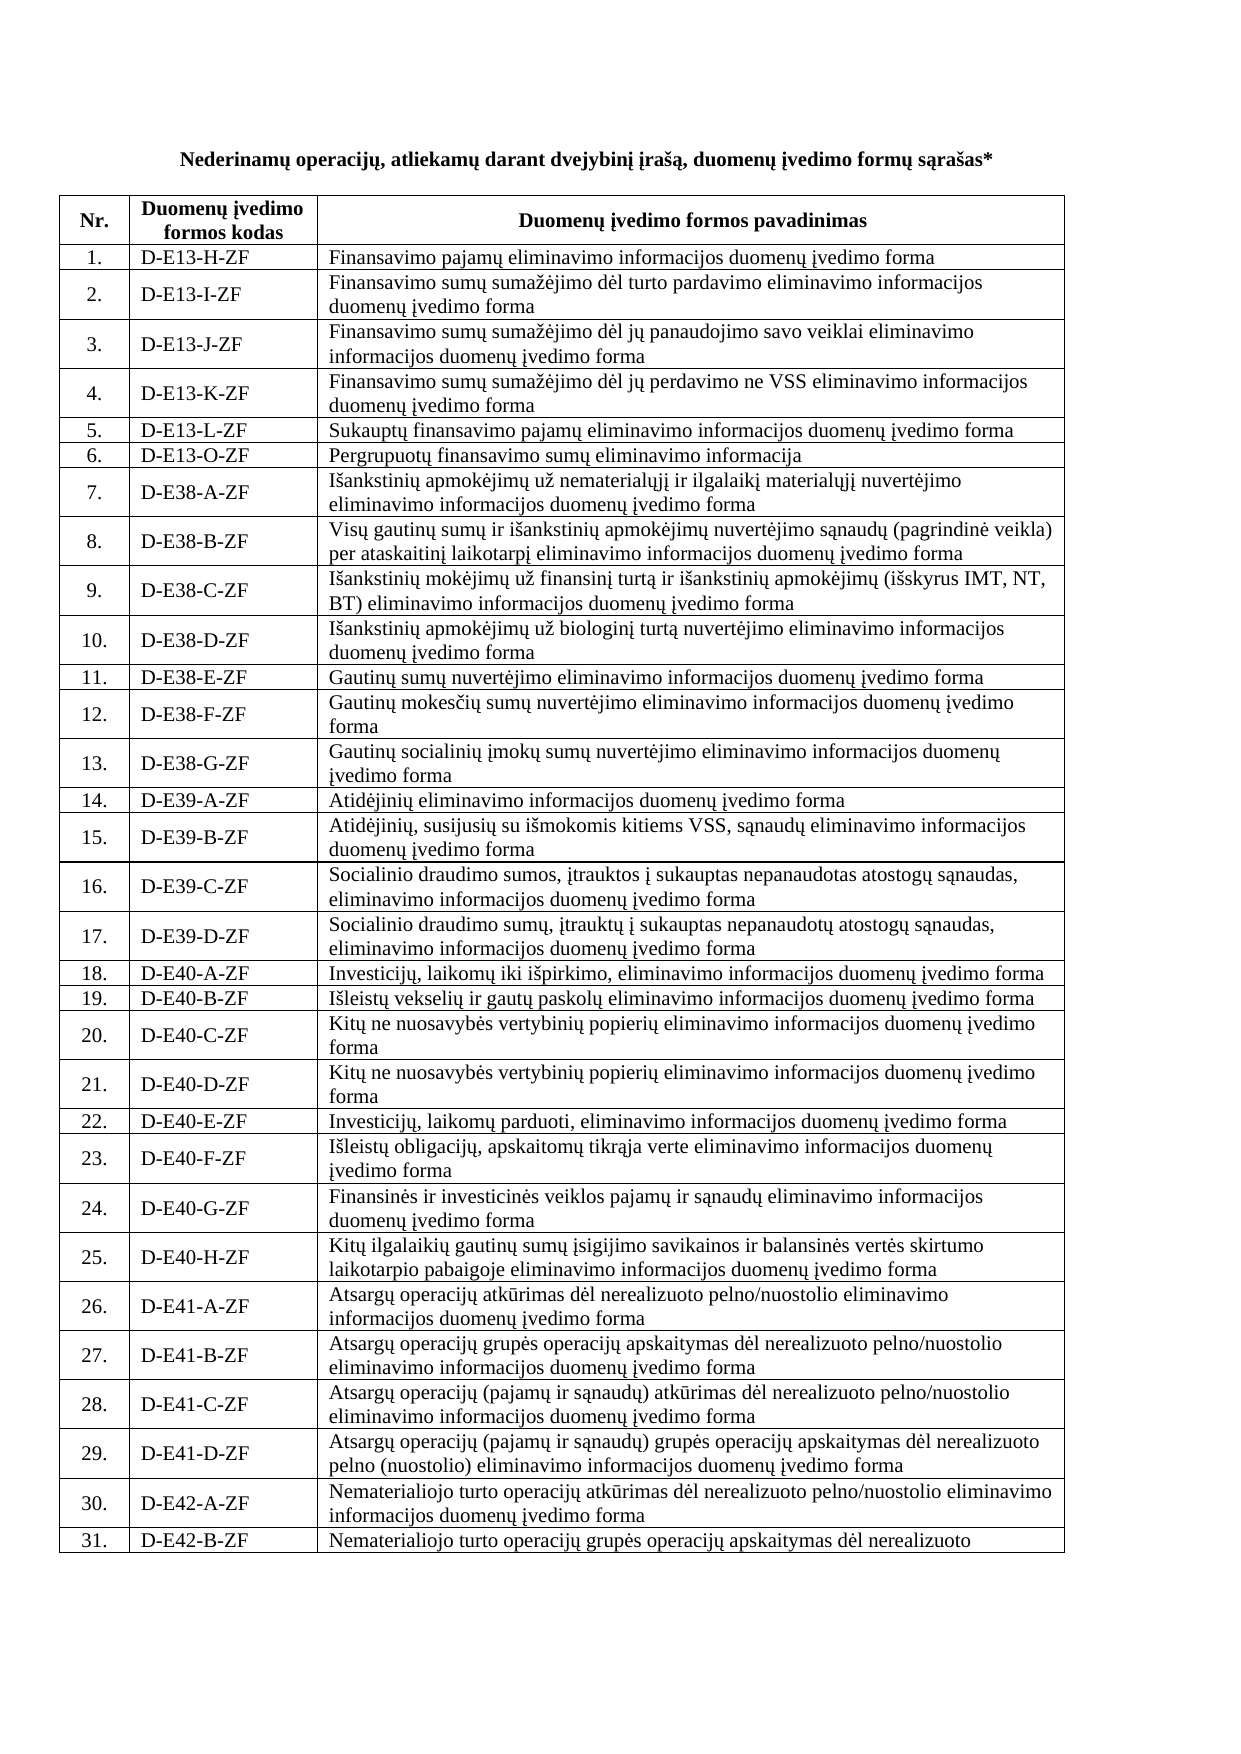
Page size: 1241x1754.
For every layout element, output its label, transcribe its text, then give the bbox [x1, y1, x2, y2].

table_cell 20. [60, 1011, 129, 1059]
table_cell 15. [60, 813, 129, 861]
table_cell 11. [60, 665, 129, 689]
table_cell Visų gautinų sumų ir išankstinių apmokėjimų nuvertėjimo sąnaudų (pagrindinė veikla) per ataskaitinį laikotarpį eliminavimo informacijos duomenų įvedimo forma [318, 517, 1064, 565]
table_cell D-E38-A-ZF [130, 468, 317, 516]
table_cell 6. [60, 443, 129, 467]
table_cell 9. [60, 566, 129, 614]
table_cell 4. [60, 369, 129, 417]
table_cell Finansavimo sumų sumažėjimo dėl turto pardavimo eliminavimo informacijos duomenų įvedimo forma [318, 270, 1064, 318]
table_cell D-E38-C-ZF [130, 566, 317, 614]
table_cell Išankstinių apmokėjimų už biologinį turtą nuvertėjimo eliminavimo informacijos duomenų įvedimo forma [318, 616, 1064, 664]
table_cell Išleistų vekselių ir gautų paskolų eliminavimo informacijos duomenų įvedimo forma [318, 986, 1064, 1010]
table_header Duomenų įvedimo formos kodas [130, 196, 317, 244]
table_cell D-E41-C-ZF [130, 1380, 317, 1428]
table_cell Nematerialiojo turto operacijų grupės operacijų apskaitymas dėl nerealizuoto [318, 1528, 1064, 1552]
table_cell D-E13-K-ZF [130, 369, 317, 417]
table_cell D-E42-A-ZF [130, 1479, 317, 1527]
table_cell Finansavimo pajamų eliminavimo informacijos duomenų įvedimo forma [318, 245, 1064, 269]
table_cell 23. [60, 1134, 129, 1182]
table_cell D-E40-A-ZF [130, 961, 317, 985]
table_cell 31. [60, 1528, 129, 1552]
table_cell 2. [60, 270, 129, 318]
table_cell Socialinio draudimo sumų, įtrauktų į sukauptas nepanaudotų atostogų sąnaudas, eliminavimo informacijos duomenų įvedimo forma [318, 912, 1064, 960]
table_cell Finansavimo sumų sumažėjimo dėl jų perdavimo ne VSS eliminavimo informacijos duomenų įvedimo forma [318, 369, 1064, 417]
table_cell D-E41-A-ZF [130, 1282, 317, 1330]
table_cell 21. [60, 1060, 129, 1108]
table_cell D-E13-I-ZF [130, 270, 317, 318]
table_cell 29. [60, 1429, 129, 1477]
table_cell D-E38-D-ZF [130, 616, 317, 664]
table_cell Nematerialiojo turto operacijų atkūrimas dėl nerealizuoto pelno/nuostolio eliminavimo informacijos duomenų įvedimo forma [318, 1479, 1064, 1527]
table_cell 27. [60, 1331, 129, 1379]
table_cell D-E13-H-ZF [130, 245, 317, 269]
table_cell 19. [60, 986, 129, 1010]
table_cell 26. [60, 1282, 129, 1330]
table_cell D-E39-A-ZF [130, 788, 317, 812]
table_cell D-E40-E-ZF [130, 1109, 317, 1133]
table_cell 7. [60, 468, 129, 516]
table_cell Socialinio draudimo sumos, įtrauktos į sukauptas nepanaudotas atostogų sąnaudas, eliminavimo informacijos duomenų įvedimo forma [318, 863, 1064, 911]
table_cell D-E38-E-ZF [130, 665, 317, 689]
table_cell Atsargų operacijų (pajamų ir sąnaudų) atkūrimas dėl nerealizuoto pelno/nuostolio eliminavimo informacijos duomenų įvedimo forma [318, 1380, 1064, 1428]
table_cell 24. [60, 1184, 129, 1232]
table_cell 13. [60, 739, 129, 787]
table_cell Atidėjinių, susijusių su išmokomis kitiems VSS, sąnaudų eliminavimo informacijos duomenų įvedimo forma [318, 813, 1064, 861]
table_cell D-E39-C-ZF [130, 863, 317, 911]
table_cell D-E38-B-ZF [130, 517, 317, 565]
table_cell Pergrupuotų finansavimo sumų eliminavimo informacija [318, 443, 1064, 467]
table_cell 10. [60, 616, 129, 664]
table_cell Investicijų, laikomų parduoti, eliminavimo informacijos duomenų įvedimo forma [318, 1109, 1064, 1133]
table_cell 25. [60, 1233, 129, 1281]
table_cell Gautinų mokesčių sumų nuvertėjimo eliminavimo informacijos duomenų įvedimo forma [318, 690, 1064, 738]
table_cell D-E13-O-ZF [130, 443, 317, 467]
text Nederinamų operacijų, atliekamų darant dvejybinį įrašą, duomenų įvedimo formų sąrašas* [59, 147, 1063, 171]
table_cell Finansinės ir investicinės veiklos pajamų ir sąnaudų eliminavimo informacijos duomenų įvedimo forma [318, 1184, 1064, 1232]
table_cell 12. [60, 690, 129, 738]
table_cell Atsargų operacijų grupės operacijų apskaitymas dėl nerealizuoto pelno/nuostolio eliminavimo informacijos duomenų įvedimo forma [318, 1331, 1064, 1379]
table_cell Atidėjinių eliminavimo informacijos duomenų įvedimo forma [318, 788, 1064, 812]
table_cell D-E40-F-ZF [130, 1134, 317, 1182]
table_cell Išankstinių apmokėjimų už nematerialųjį ir ilgalaikį materialųjį nuvertėjimo eliminavimo informacijos duomenų įvedimo forma [318, 468, 1064, 516]
table_cell 28. [60, 1380, 129, 1428]
table_cell D-E38-F-ZF [130, 690, 317, 738]
table_cell D-E40-B-ZF [130, 986, 317, 1010]
table_cell D-E41-B-ZF [130, 1331, 317, 1379]
table_cell D-E40-D-ZF [130, 1060, 317, 1108]
table_cell 3. [60, 320, 129, 368]
table_cell D-E40-H-ZF [130, 1233, 317, 1281]
table_cell 16. [60, 863, 129, 911]
table_cell Kitų ne nuosavybės vertybinių popierių eliminavimo informacijos duomenų įvedimo forma [318, 1060, 1064, 1108]
table_cell Išleistų obligacijų, apskaitomų tikrąja verte eliminavimo informacijos duomenų įvedimo forma [318, 1134, 1064, 1182]
table_cell 22. [60, 1109, 129, 1133]
table_cell Atsargų operacijų (pajamų ir sąnaudų) grupės operacijų apskaitymas dėl nerealizuoto pelno (nuostolio) eliminavimo informacijos duomenų įvedimo forma [318, 1429, 1064, 1477]
table_cell D-E39-D-ZF [130, 912, 317, 960]
table_cell Gautinų socialinių įmokų sumų nuvertėjimo eliminavimo informacijos duomenų įvedimo forma [318, 739, 1064, 787]
table_cell Išankstinių mokėjimų už finansinį turtą ir išankstinių apmokėjimų (išskyrus IMT, NT, BT) eliminavimo informacijos duomenų įvedimo forma [318, 566, 1064, 614]
table_cell Atsargų operacijų atkūrimas dėl nerealizuoto pelno/nuostolio eliminavimo informacijos duomenų įvedimo forma [318, 1282, 1064, 1330]
table_cell D-E40-C-ZF [130, 1011, 317, 1059]
table_cell D-E13-J-ZF [130, 320, 317, 368]
table_cell 30. [60, 1479, 129, 1527]
table_cell 1. [60, 245, 129, 269]
table_cell Gautinų sumų nuvertėjimo eliminavimo informacijos duomenų įvedimo forma [318, 665, 1064, 689]
table_cell D-E40-G-ZF [130, 1184, 317, 1232]
table_cell Kitų ne nuosavybės vertybinių popierių eliminavimo informacijos duomenų įvedimo forma [318, 1011, 1064, 1059]
table_cell 17. [60, 912, 129, 960]
table_cell D-E42-B-ZF [130, 1528, 317, 1552]
table_cell 18. [60, 961, 129, 985]
table_cell D-E38-G-ZF [130, 739, 317, 787]
table_header Nr. [60, 196, 129, 244]
table_cell 5. [60, 418, 129, 442]
table_cell Finansavimo sumų sumažėjimo dėl jų panaudojimo savo veiklai eliminavimo informacijos duomenų įvedimo forma [318, 320, 1064, 368]
table_cell 14. [60, 788, 129, 812]
table_cell 8. [60, 517, 129, 565]
table_cell D-E39-B-ZF [130, 813, 317, 861]
table_cell Sukauptų finansavimo pajamų eliminavimo informacijos duomenų įvedimo forma [318, 418, 1064, 442]
table_header Duomenų įvedimo formos pavadinimas [318, 196, 1064, 244]
table_cell D-E41-D-ZF [130, 1429, 317, 1477]
table_cell D-E13-L-ZF [130, 418, 317, 442]
table_cell Investicijų, laikomų iki išpirkimo, eliminavimo informacijos duomenų įvedimo forma [318, 961, 1064, 985]
table_cell Kitų ilgalaikių gautinų sumų įsigijimo savikainos ir balansinės vertės skirtumo laikotarpio pabaigoje eliminavimo informacijos duomenų įvedimo forma [318, 1233, 1064, 1281]
